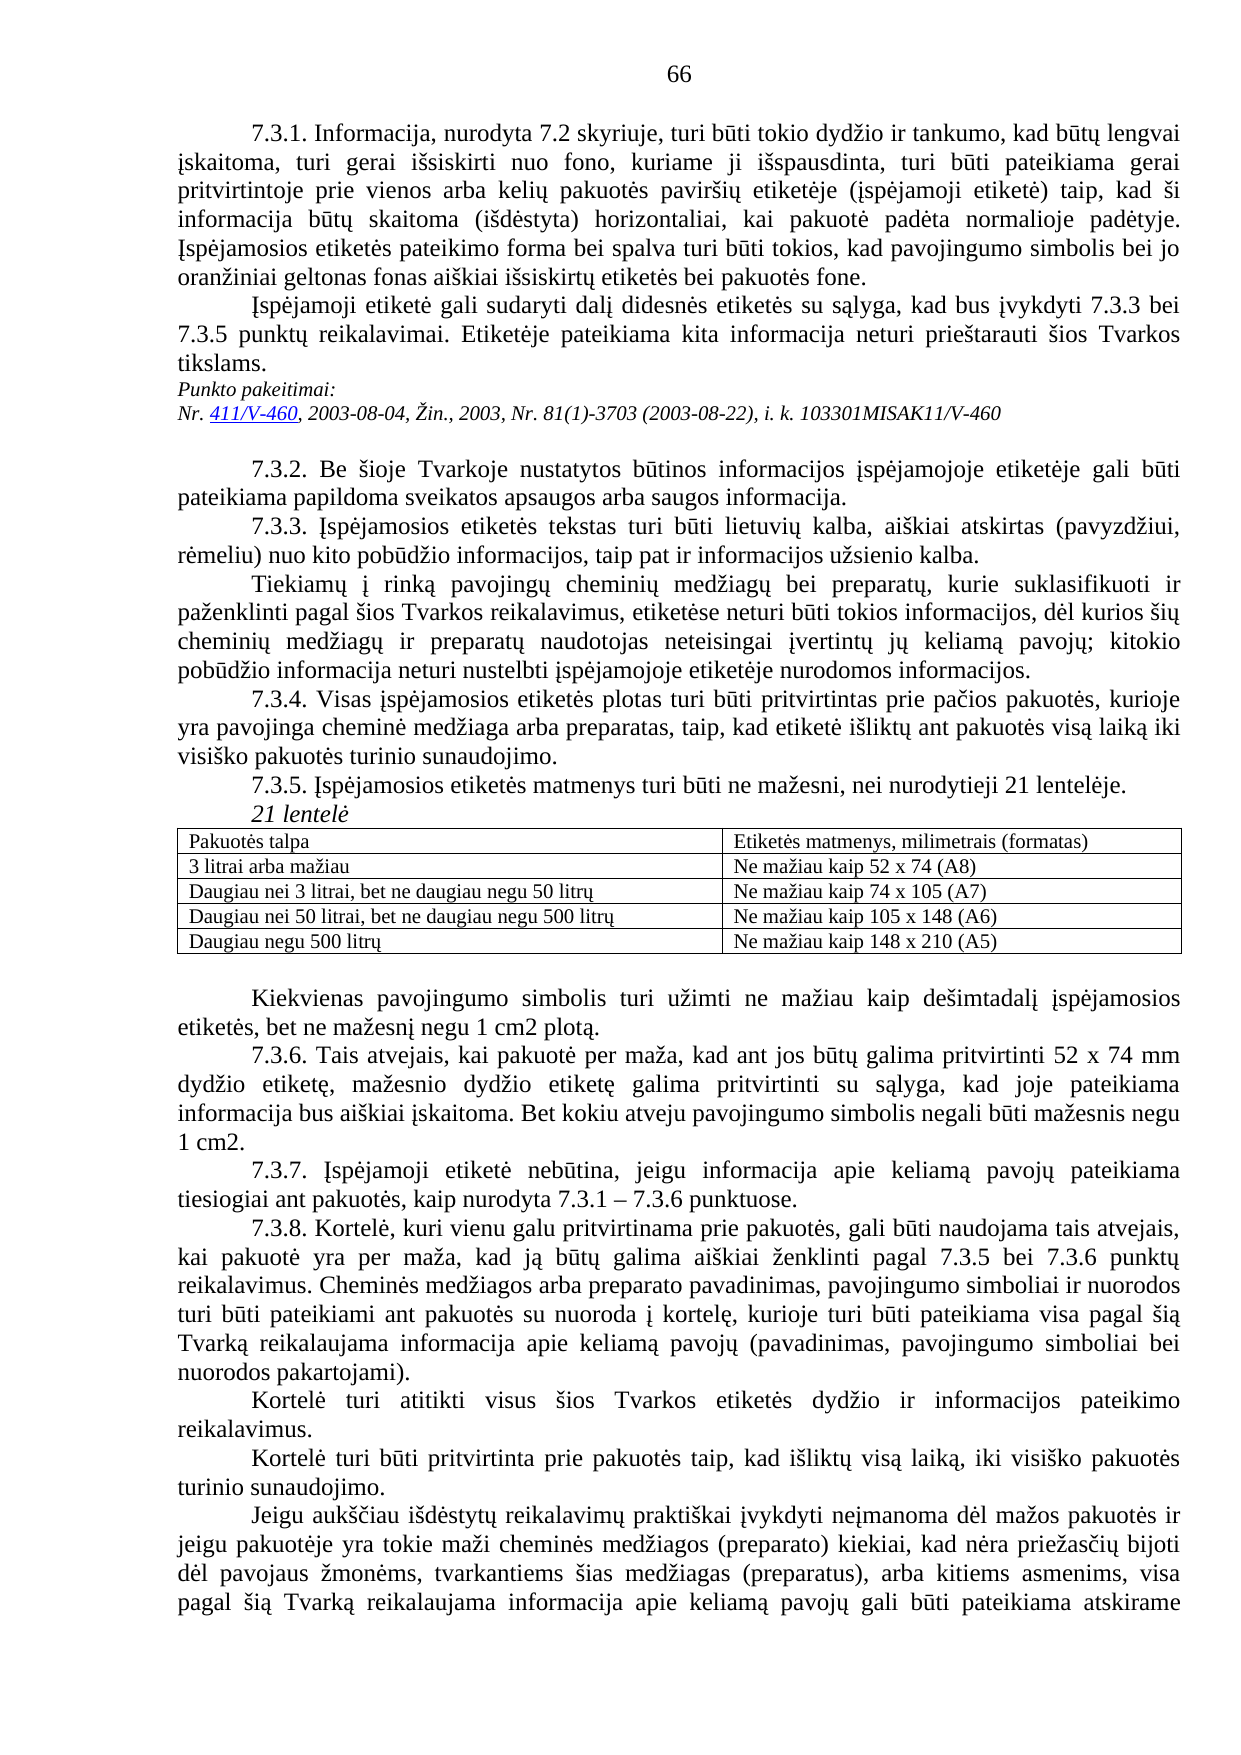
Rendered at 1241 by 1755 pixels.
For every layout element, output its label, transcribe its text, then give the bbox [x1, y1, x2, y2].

text 7.3.6. Tais atvejais, kai pakuotė per maža, kad ant jos būtų galima pritvirtinti 52 x 74 mm dydžio etiketę, mažesnio dydžio etiketę galima pritvirtinti su sąlyga, kad joje pateikiama informacija bus aiškiai įskaitoma. Bet kokiu atveju pavojingumo simbolis negali būti mažesnis negu 1 cm2. [177, 1040, 1181, 1155]
text 7.3.7. Įspėjamoji etiketė nebūtina, jeigu informacija apie keliamą pavojų pateikiama tiesiogiai ant pakuotės, kaip nurodyta 7.3.1 – 7.3.6 punktuose. [177, 1155, 1181, 1213]
table_cell Ne mažiau kaip 52 x 74 (A8) [723, 854, 1181, 878]
table_cell 3 litrai arba mažiau [178, 854, 722, 878]
text 7.3.3. Įspėjamosios etiketės tekstas turi būti lietuvių kalba, aiškiai atskirtas (pavyzdžiui, rėmeliu) nuo kito pobūdžio informacijos, taip pat ir informacijos užsienio kalba. [177, 511, 1181, 569]
text 7.3.1. Informacija, nurodyta 7.2 skyriuje, turi būti tokio dydžio ir tankumo, kad būtų lengvai įskaitoma, turi gerai išsiskirti nuo fono, kuriame ji išspausdinta, turi būti pateikiama gerai pritvirtintoje prie vienos arba kelių pakuotės paviršių etiketėje (įspėjamoji etiketė) taip, kad ši informacija būtų skaitoma (išdėstyta) horizontaliai, kai pakuotė padėta normalioje padėtyje. Įspėjamosios etiketės pateikimo forma bei spalva turi būti tokios, kad pavojingumo simbolis bei jo oranžiniai geltonas fonas aiškiai išsiskirtų etiketės bei pakuotės fone. [177, 118, 1181, 291]
text Punkto pakeitimai: [177, 377, 1181, 401]
text Jeigu aukščiau išdėstytų reikalavimų praktiškai įvykdyti neįmanoma dėl mažos pakuotės ir jeigu pakuotėje yra tokie maži cheminės medžiagos (preparato) kiekiai, kad nėra priežasčių bijoti dėl pavojaus žmonėms, tvarkantiems šias medžiagas (preparatus), arba kitiems asmenims, visa pagal šią Tvarką reikalaujama informacija apie keliamą pavojų gali būti pateikiama atskirame [177, 1500, 1181, 1615]
text Nr. 411/V-460, 2003-08-04, Žin., 2003, Nr. 81(1)-3703 (2003-08-22), i. k. 103301MISAK11/V-460 [177, 401, 1181, 425]
table_header Pakuotės talpa [178, 829, 722, 853]
table_cell Daugiau nei 50 litrai, bet ne daugiau negu 500 litrų [178, 904, 722, 928]
text Kortelė turi būti pritvirtinta prie pakuotės taip, kad išliktų visą laiką, iki visiško pakuotės turinio sunaudojimo. [177, 1443, 1181, 1500]
table_cell Daugiau negu 500 litrų [178, 929, 722, 953]
text 21 lentelė [177, 799, 1181, 827]
table_cell Ne mažiau kaip 105 x 148 (A6) [723, 904, 1181, 928]
text Įspėjamoji etiketė gali sudaryti dalį didesnės etiketės su sąlyga, kad bus įvykdyti 7.3.3 bei 7.3.5 punktų reikalavimai. Etiketėje pateikiama kita informacija neturi prieštarauti šios Tvarkos tikslams. [177, 291, 1181, 377]
table_header Etiketės matmenys, milimetrais (formatas) [723, 829, 1181, 853]
text 7.3.8. Kortelė, kuri vienu galu pritvirtinama prie pakuotės, gali būti naudojama tais atvejais, kai pakuotė yra per maža, kad ją būtų galima aiškiai ženklinti pagal 7.3.5 bei 7.3.6 punktų reikalavimus. Cheminės medžiagos arba preparato pavadinimas, pavojingumo simboliai ir nuorodos turi būti pateikiami ant pakuotės su nuoroda į kortelę, kurioje turi būti pateikiama visa pagal šią Tvarką reikalaujama informacija apie keliamą pavojų (pavadinimas, pavojingumo simboliai bei nuorodos pakartojami). [177, 1213, 1181, 1385]
text 7.3.4. Visas įspėjamosios etiketės plotas turi būti pritvirtintas prie pačios pakuotės, kurioje yra pavojinga cheminė medžiaga arba preparatas, taip, kad etiketė išliktų ant pakuotės visą laiką iki visiško pakuotės turinio sunaudojimo. [177, 684, 1181, 770]
table_cell Ne mažiau kaip 74 x 105 (A7) [723, 879, 1181, 903]
text Kortelė turi atitikti visus šios Tvarkos etiketės dydžio ir informacijos pateikimo reikalavimus. [177, 1385, 1181, 1443]
table_cell Ne mažiau kaip 148 x 210 (A5) [723, 929, 1181, 953]
table_cell Daugiau nei 3 litrai, bet ne daugiau negu 50 litrų [178, 879, 722, 903]
text Kiekvienas pavojingumo simbolis turi užimti ne mažiau kaip dešimtadalį įspėjamosios etiketės, bet ne mažesnį negu 1 cm2 plotą. [177, 983, 1181, 1040]
text 7.3.5. Įspėjamosios etiketės matmenys turi būti ne mažesni, nei nurodytieji 21 lentelėje. [177, 770, 1181, 799]
text Tiekiamų į rinką pavojingų cheminių medžiagų bei preparatų, kurie suklasifikuoti ir paženklinti pagal šios Tvarkos reikalavimus, etiketėse neturi būti tokios informacijos, dėl kurios šių cheminių medžiagų ir preparatų naudotojas neteisingai įvertintų jų keliamą pavojų; kitokio pobūdžio informacija neturi nustelbti įspėjamojoje etiketėje nurodomos informacijos. [177, 569, 1181, 684]
text 7.3.2. Be šioje Tvarkoje nustatytos būtinos informacijos įspėjamojoje etiketėje gali būti pateikiama papildoma sveikatos apsaugos arba saugos informacija. [177, 454, 1181, 511]
